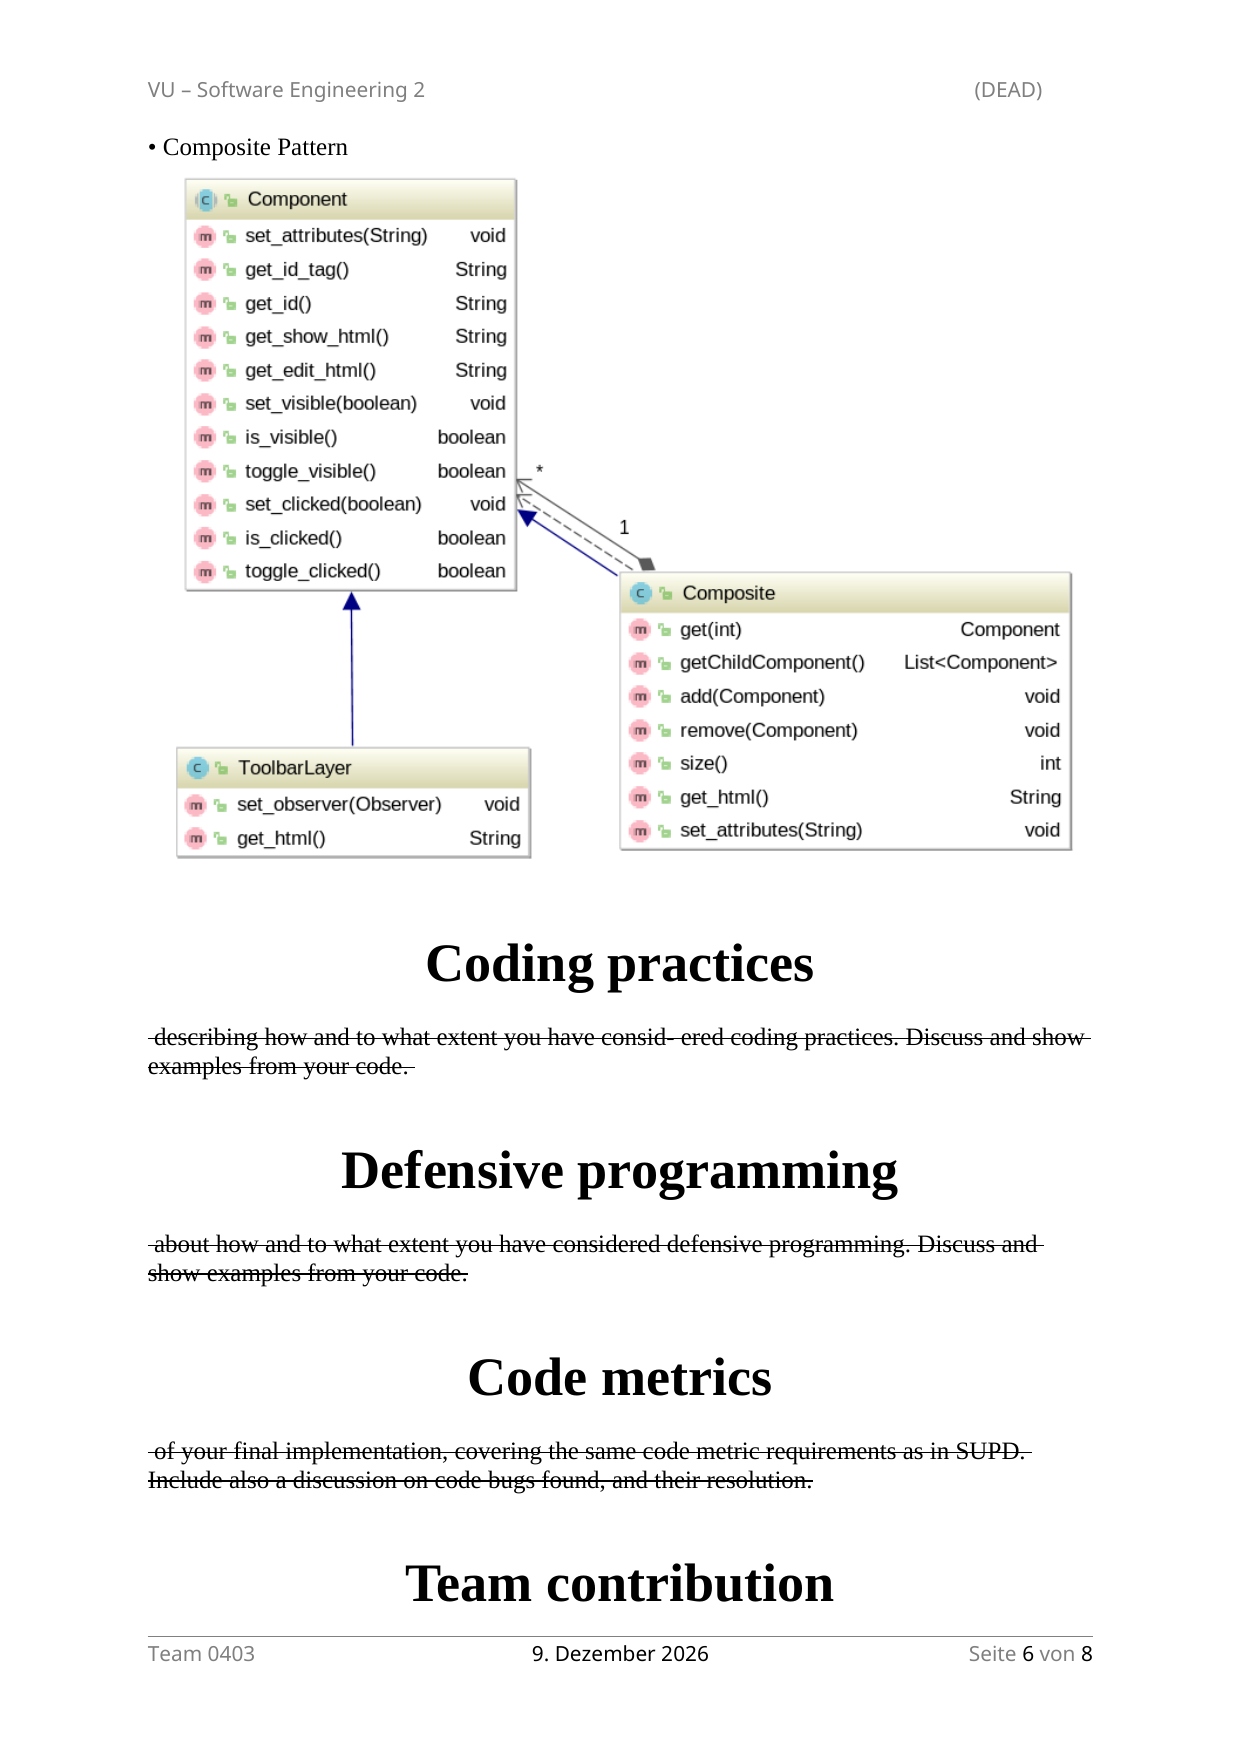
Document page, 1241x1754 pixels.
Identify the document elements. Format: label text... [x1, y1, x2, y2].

subtitle Team contribution [148, 1551, 1093, 1614]
text • Composite Pattern [148, 132, 1093, 161]
text about how and to what extent you have considered defensive programming. Discuss and show examples from your code. [148, 1229, 1093, 1287]
subtitle Defensive programming [148, 1138, 1093, 1200]
subtitle Code metrics [148, 1344, 1093, 1407]
text of your final implementation, covering the same code metric requirements as in SUPD. Include also a discussion on code bugs found, and their resolution. [148, 1436, 1093, 1493]
text describing how and to what extent you have consid- ered coding practices. Discuss and show examples from your code. [148, 1022, 1093, 1108]
subtitle Coding practices [148, 931, 1093, 993]
